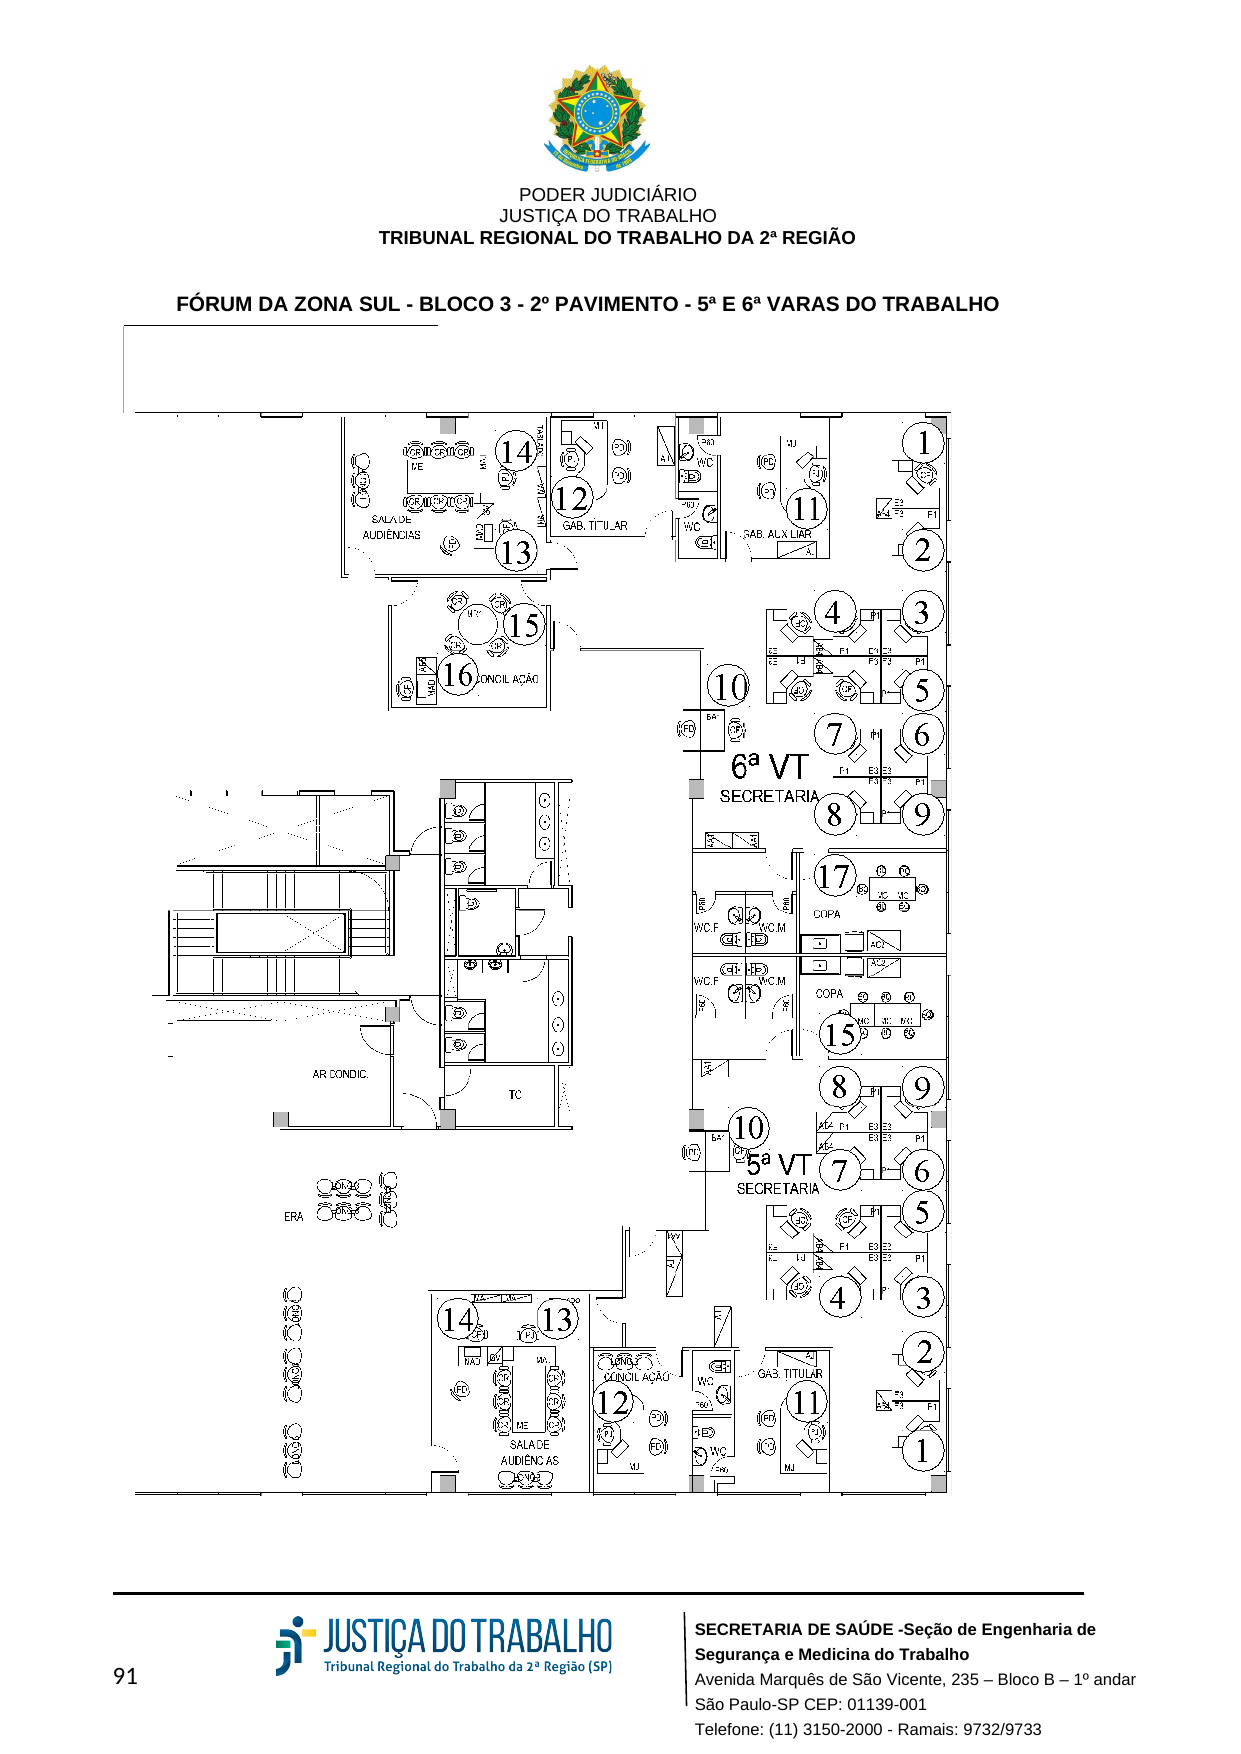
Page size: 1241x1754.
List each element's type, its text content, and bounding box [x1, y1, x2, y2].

picture [123, 325, 952, 1496]
table_header FÓRUM DA ZONA SUL - BLOCO 3 - 2º PAVIMENTO - 5ª E 6ª VARAS DO TRABALHO [113, 291, 1063, 1506]
picture [276, 1616, 612, 1676]
picture [543, 65, 650, 172]
